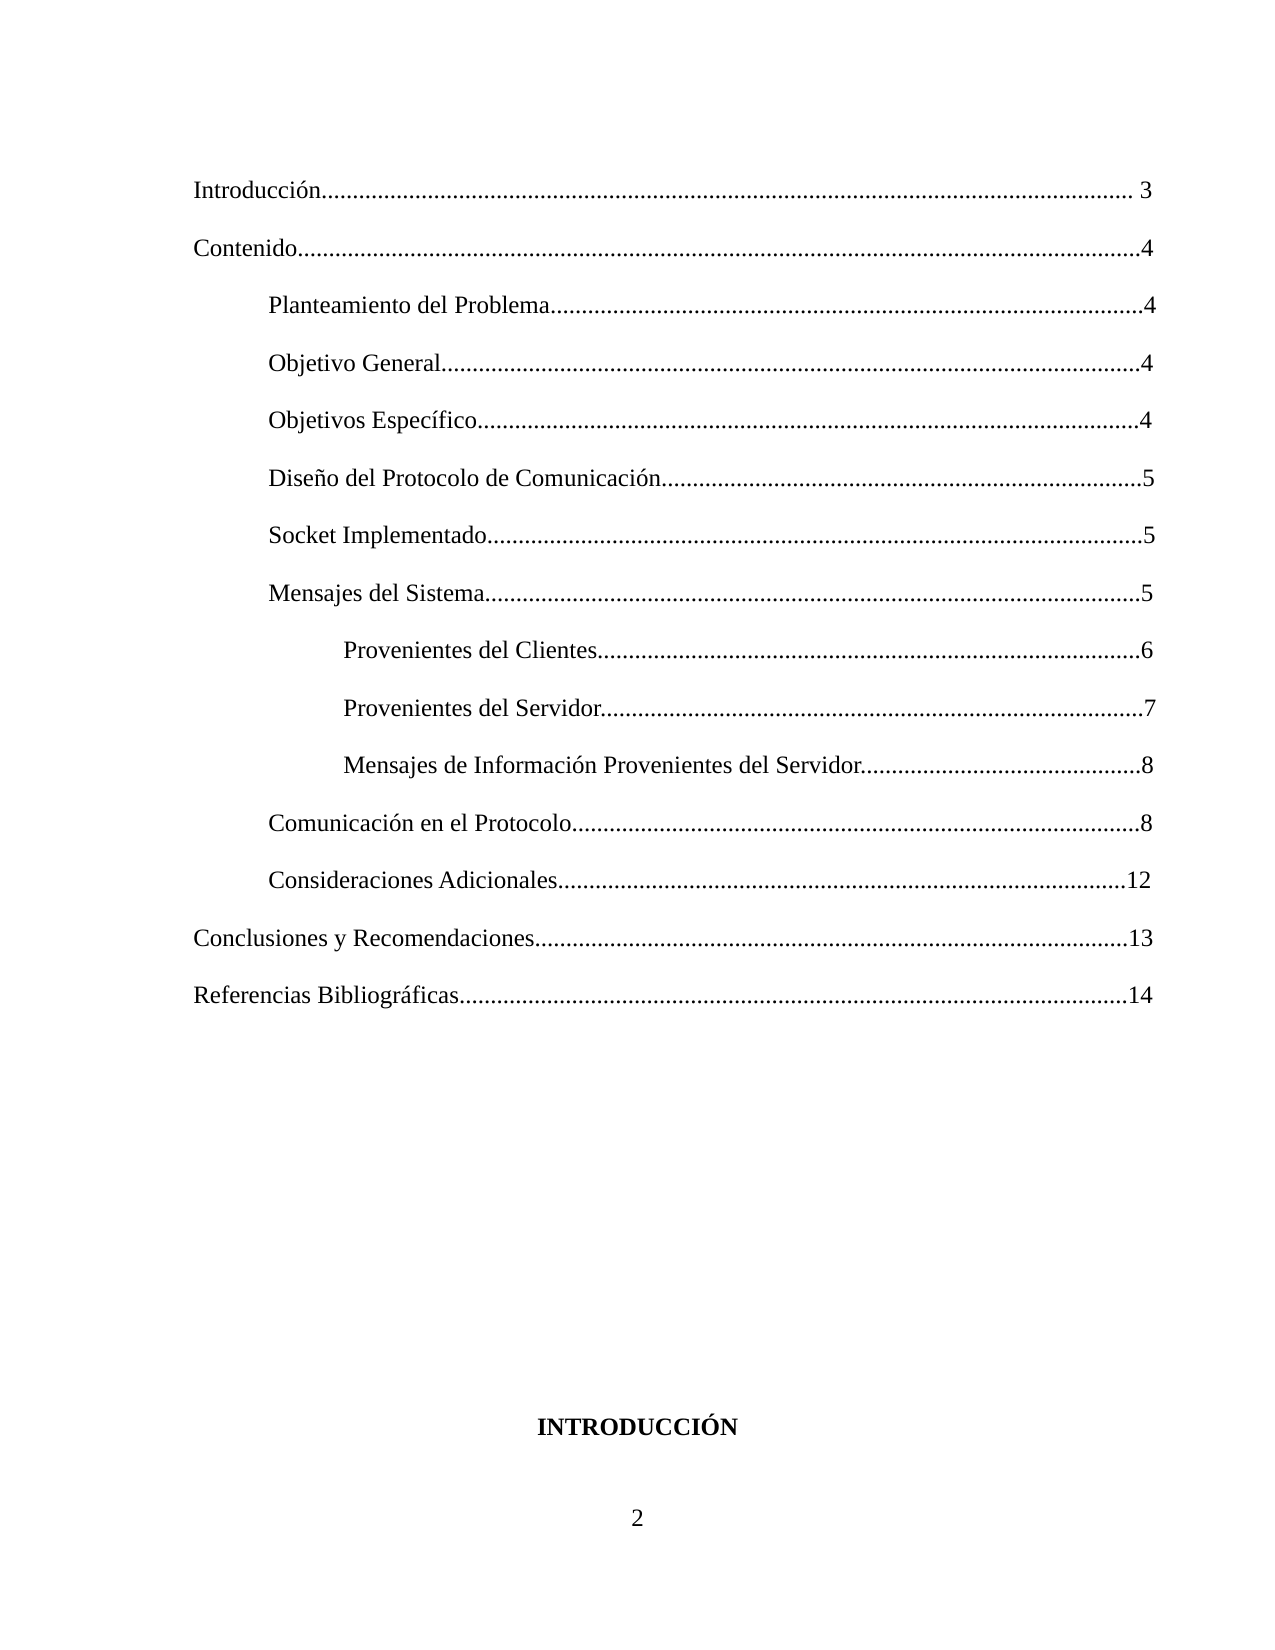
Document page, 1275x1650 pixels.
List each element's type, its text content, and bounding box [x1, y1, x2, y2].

text Referencias Bibliográficas...........................................................................................................14 [118, 981, 1157, 1009]
text Consideraciones Adicionales...........................................................................................12 [118, 866, 1157, 894]
text Mensajes del Sistema.........................................................................................................5 [118, 578, 1157, 607]
text Planteamiento del Problema...............................................................................................4 [118, 291, 1157, 319]
text Provenientes del Servidor.......................................................................................7 [118, 693, 1157, 722]
text Provenientes del Clientes.......................................................................................6 [118, 636, 1157, 664]
text Mensajes de Información Provenientes del Servidor.............................................8 [118, 751, 1157, 779]
text Socket Implementado.........................................................................................................5 [118, 521, 1157, 549]
text Comunicación en el Protocolo...........................................................................................8 [118, 808, 1157, 837]
text Conclusiones y Recomendaciones...............................................................................................13 [118, 923, 1157, 952]
text INTRODUCCIÓN [118, 1412, 1157, 1441]
text Diseño del Protocolo de Comunicación.............................................................................5 [118, 463, 1157, 492]
text Introducción.................................................................................................................................. 3 [118, 176, 1157, 204]
text Objetivos Específico..........................................................................................................4 [118, 406, 1157, 434]
text Objetivo General................................................................................................................4 [118, 348, 1157, 377]
text Contenido.......................................................................................................................................4 [118, 233, 1157, 262]
